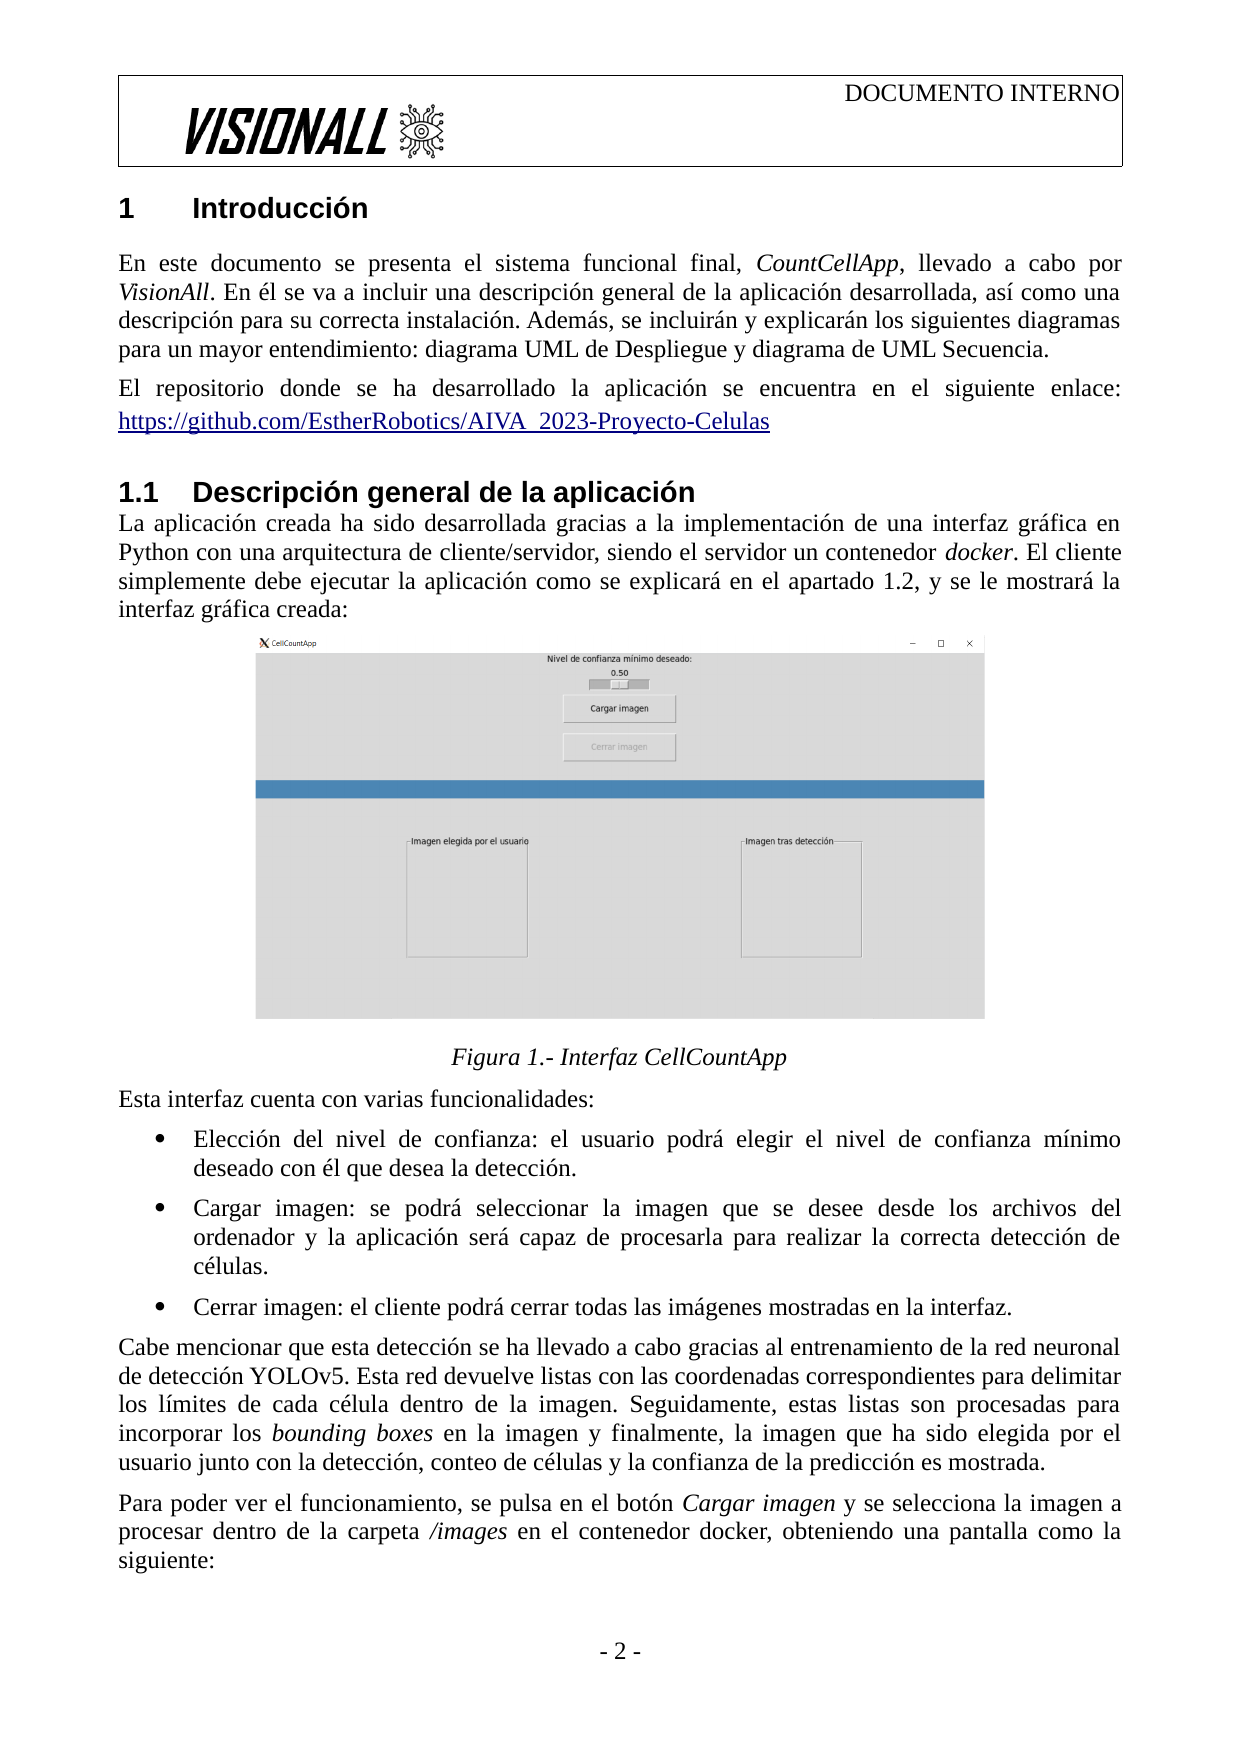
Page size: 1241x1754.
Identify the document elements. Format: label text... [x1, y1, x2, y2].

list Cerrar imagen: el cliente podrá cerrar todas las imágenes mostradas en la interfaz. [156, 1292, 1122, 1320]
text Cabe mencionar que esta detección se ha llevado a cabo gracias al entrenamiento de la red neuronal de detección YOLOv5. Esta red devuelve listas con las coordenadas correspondientes para delimitar los límites de cada célula dentro de la imagen. Seguidamente, estas listas son procesadas para incorporar los bounding boxes en la imagen y finalmente, la imagen que ha sido elegida por el usuario junto con la detección, conteo de células y la confianza de la predicción es mostrada. [118, 1332, 1122, 1476]
list Elección del nivel de confianza: el usuario podrá elegir el nivel de confianza mínimo deseado con él que desea la detección. [156, 1124, 1122, 1182]
text Figura 1.- Interfaz CellCountApp [118, 1042, 1122, 1071]
text Para poder ver el funcionamiento, se pulsa en el botón Cargar imagen y se selecciona la imagen a procesar dentro de la carpeta /images en el contenedor docker, obteniendo una pantalla como la siguiente: [118, 1488, 1122, 1574]
subtitle Descripción general de la aplicación [118, 475, 1122, 508]
list Cargar imagen: se podrá seleccionar la imagen que se desee desde los archivos del ordenador y la aplicación será capaz de procesarla para realizar la correcta detección de células. [156, 1193, 1122, 1280]
subtitle Introducción [118, 191, 1122, 225]
text La aplicación creada ha sido desarrollada gracias a la implementación de una interfaz gráfica en Python con una arquitectura de cliente/servidor, siendo el servidor un contenedor docker. El cliente simplemente debe ejecutar la aplicación como se explicará en el apartado 1.2, y se le mostrará la interfaz gráfica creada: [118, 508, 1122, 623]
text El repositorio donde se ha desarrollado la aplicación se encuentra en el siguiente enlace: https://github.com/EstherRobotics/AIVA_2023-Proyecto-Celulas [118, 373, 1122, 435]
text Esta interfaz cuenta con varias funcionalidades: [118, 1084, 1122, 1112]
text En este documento se presenta el sistema funcional final, CountCellApp, llevado a cabo por VisionAll. En él se va a incluir una descripción general de la aplicación desarrollada, así como una descripción para su correcta instalación. Además, se incluirán y explicarán los siguientes diagramas para un mayor entendimiento: diagrama UML de Despliegue y diagrama de UML Secuencia. [118, 248, 1122, 363]
